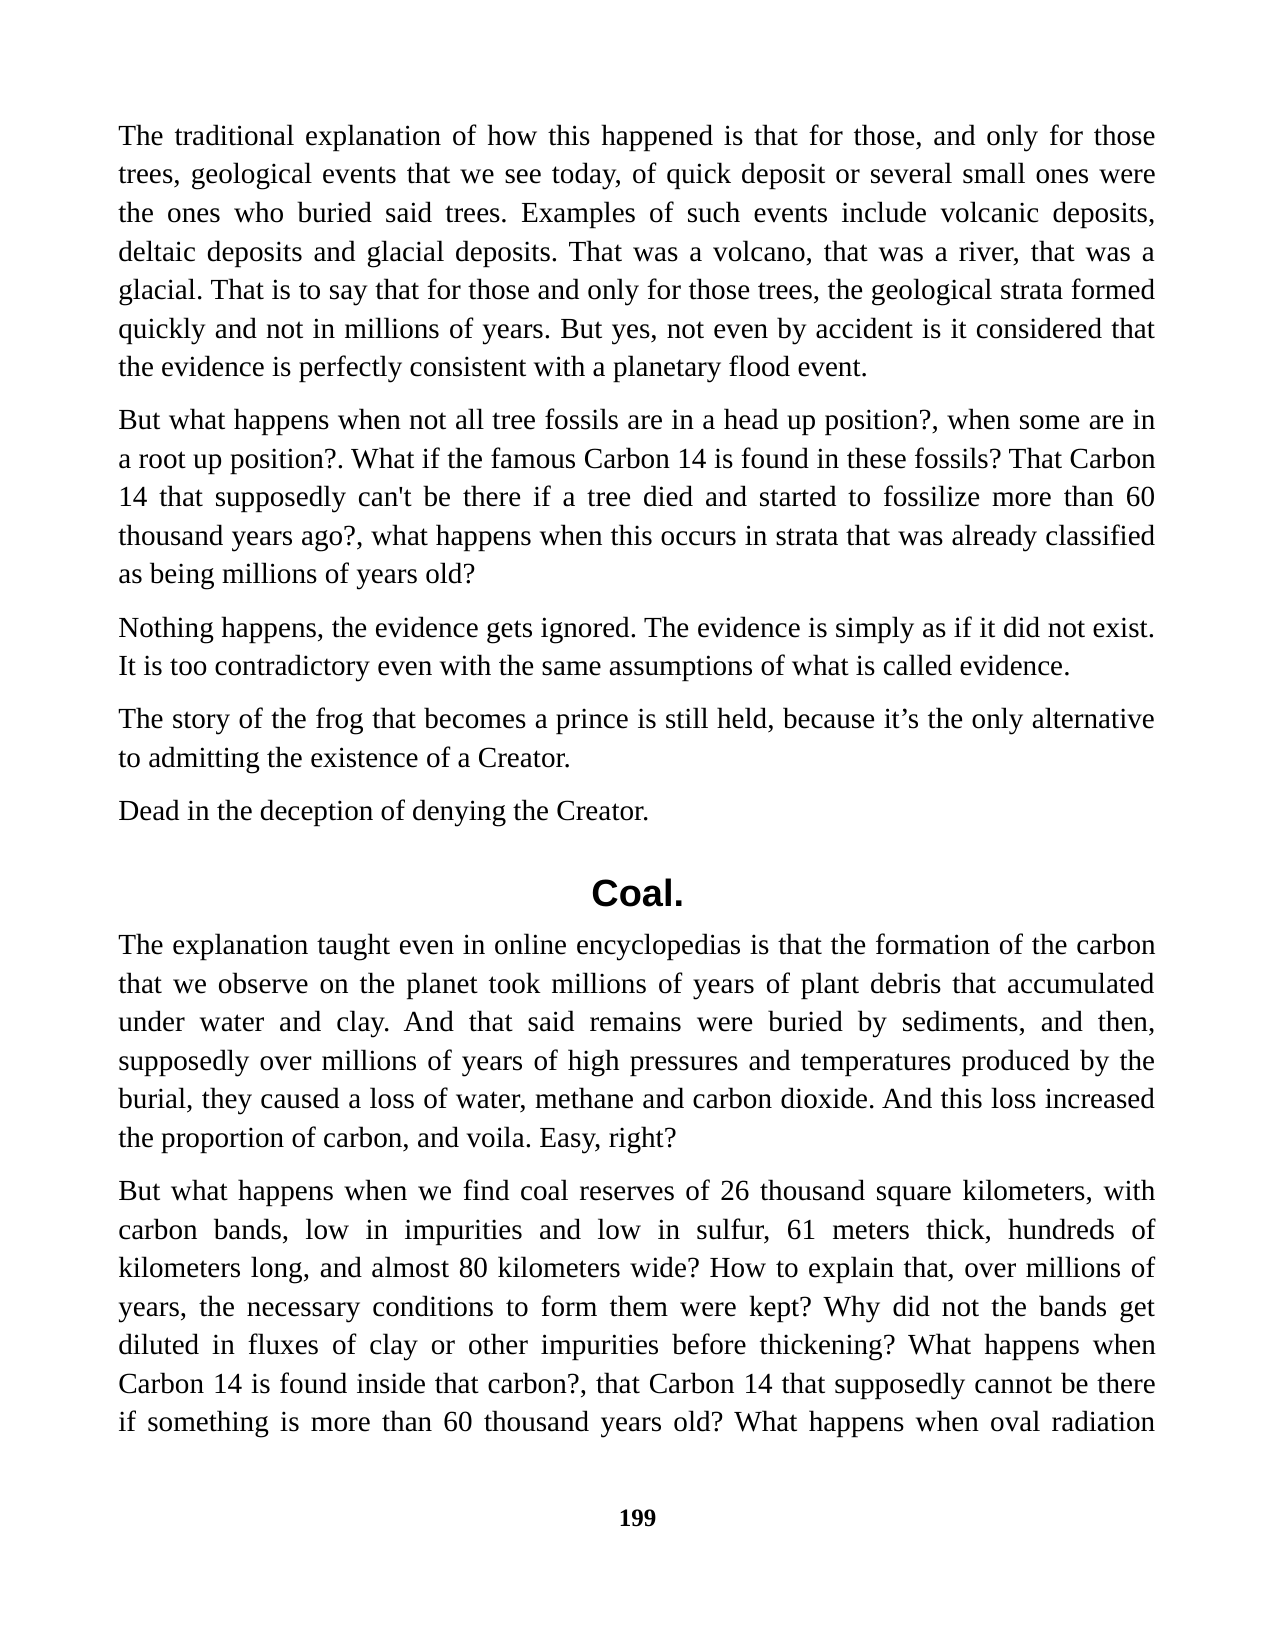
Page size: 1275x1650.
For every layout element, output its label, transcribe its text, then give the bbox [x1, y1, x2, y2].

text The story of the frog that becomes a prince is still held, because it’s the only alternative to admitting the existence of a Creator. [118, 701, 1157, 773]
text But what happens when not all tree fossils are in a head up position?, when some are in a root up position?. What if the famous Carbon 14 is found in these fossils? That Carbon 14 that supposedly can't be there if a tree died and started to fossilize more than 60 thousand years ago?, what happens when this occurs in strata that was already classified as being millions of years old? [118, 402, 1157, 590]
text Dead in the deception of denying the Creator. [118, 793, 1157, 827]
text But what happens when we find coal reserves of 26 thousand square kilometers, with carbon bands, low in impurities and low in sulfur, 61 meters thick, hundreds of kilometers long, and almost 80 kilometers wide? How to explain that, over millions of years, the necessary conditions to form them were kept? Why did not the bands get diluted in fluxes of clay or other impurities before thickening? What happens when Carbon 14 is found inside that carbon?, that Carbon 14 that supposedly cannot be there if something is more than 60 thousand years old? What happens when oval radiation [118, 1173, 1157, 1438]
text Nothing happens, the evidence gets ignored. The evidence is simply as if it did not exist. It is too contradictory even with the same assumptions of what is called evidence. [118, 610, 1157, 682]
subtitle Coal. [118, 871, 1157, 915]
text The explanation taught even in online encyclopedias is that the formation of the carbon that we observe on the planet took millions of years of plant debris that accumulated under water and clay. And that said remains were buried by sediments, and then, supposedly over millions of years of high pressures and temperatures produced by the burial, they caused a loss of water, methane and carbon dioxide. And this loss increased the proportion of carbon, and voila. Easy, right? [118, 927, 1157, 1154]
text The traditional explanation of how this happened is that for those, and only for those trees, geological events that we see today, of quick deposit or several small ones were the ones who buried said trees. Examples of such events include volcanic deposits, deltaic deposits and glacial deposits. That was a volcano, that was a river, that was a glacial. That is to say that for those and only for those trees, the geological strata formed quickly and not in millions of years. But yes, not even by accident is it considered that the evidence is perfectly consistent with a planetary flood event. [118, 118, 1157, 383]
